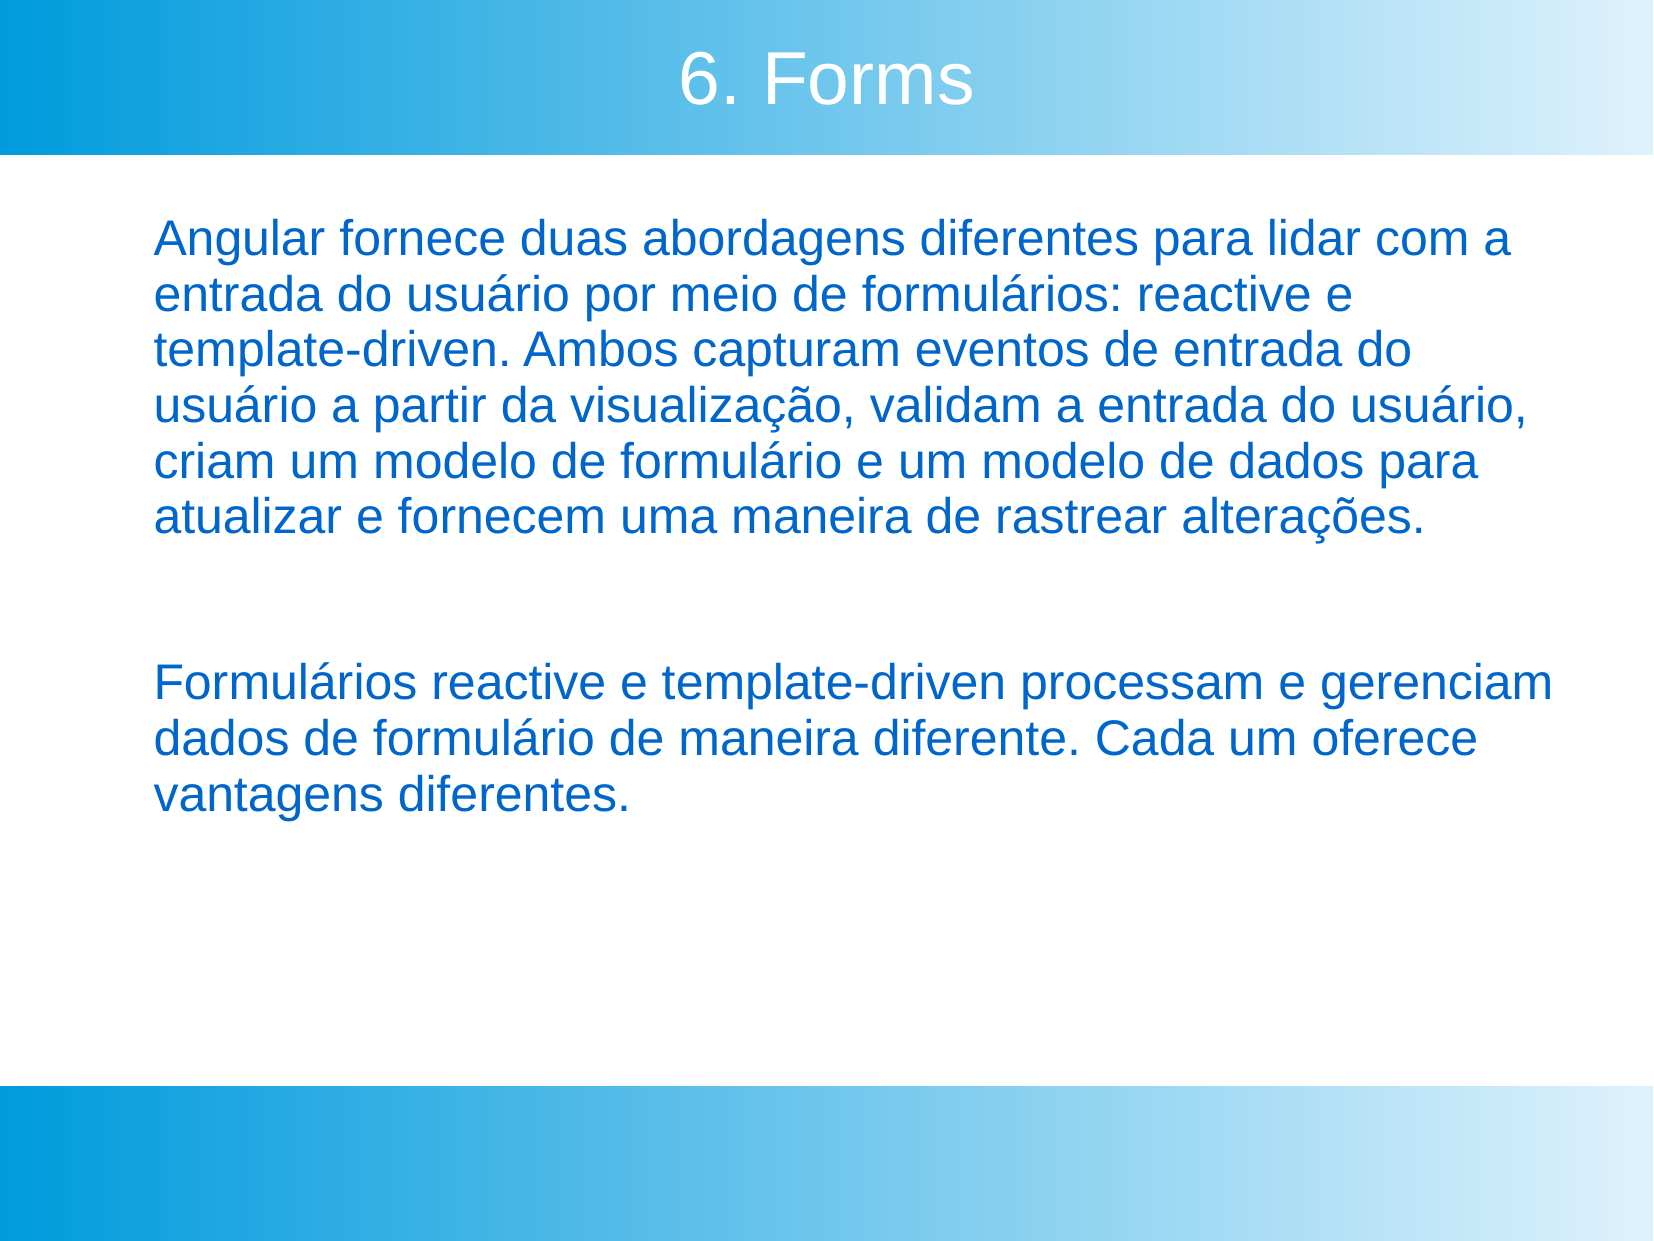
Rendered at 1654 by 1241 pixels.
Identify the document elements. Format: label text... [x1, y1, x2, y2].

title 6. Forms [82, 5, 1571, 151]
list Angular fornece duas abordagens diferentes para lidar com a entrada do usuário por meio de formulários: reactive e template-driven. Ambos capturam eventos de entrada do usuário a partir da visualização, validam a entrada do usuário, criam um modelo de formulário e um modelo de dados para atualizar e fornecem uma maneira de rastrear alterações. Formulários reactive e template-driven processam e gerenciam dados de formulário de maneira diferente. Cada um oferece vantagens diferentes. [82, 210, 1571, 1036]
